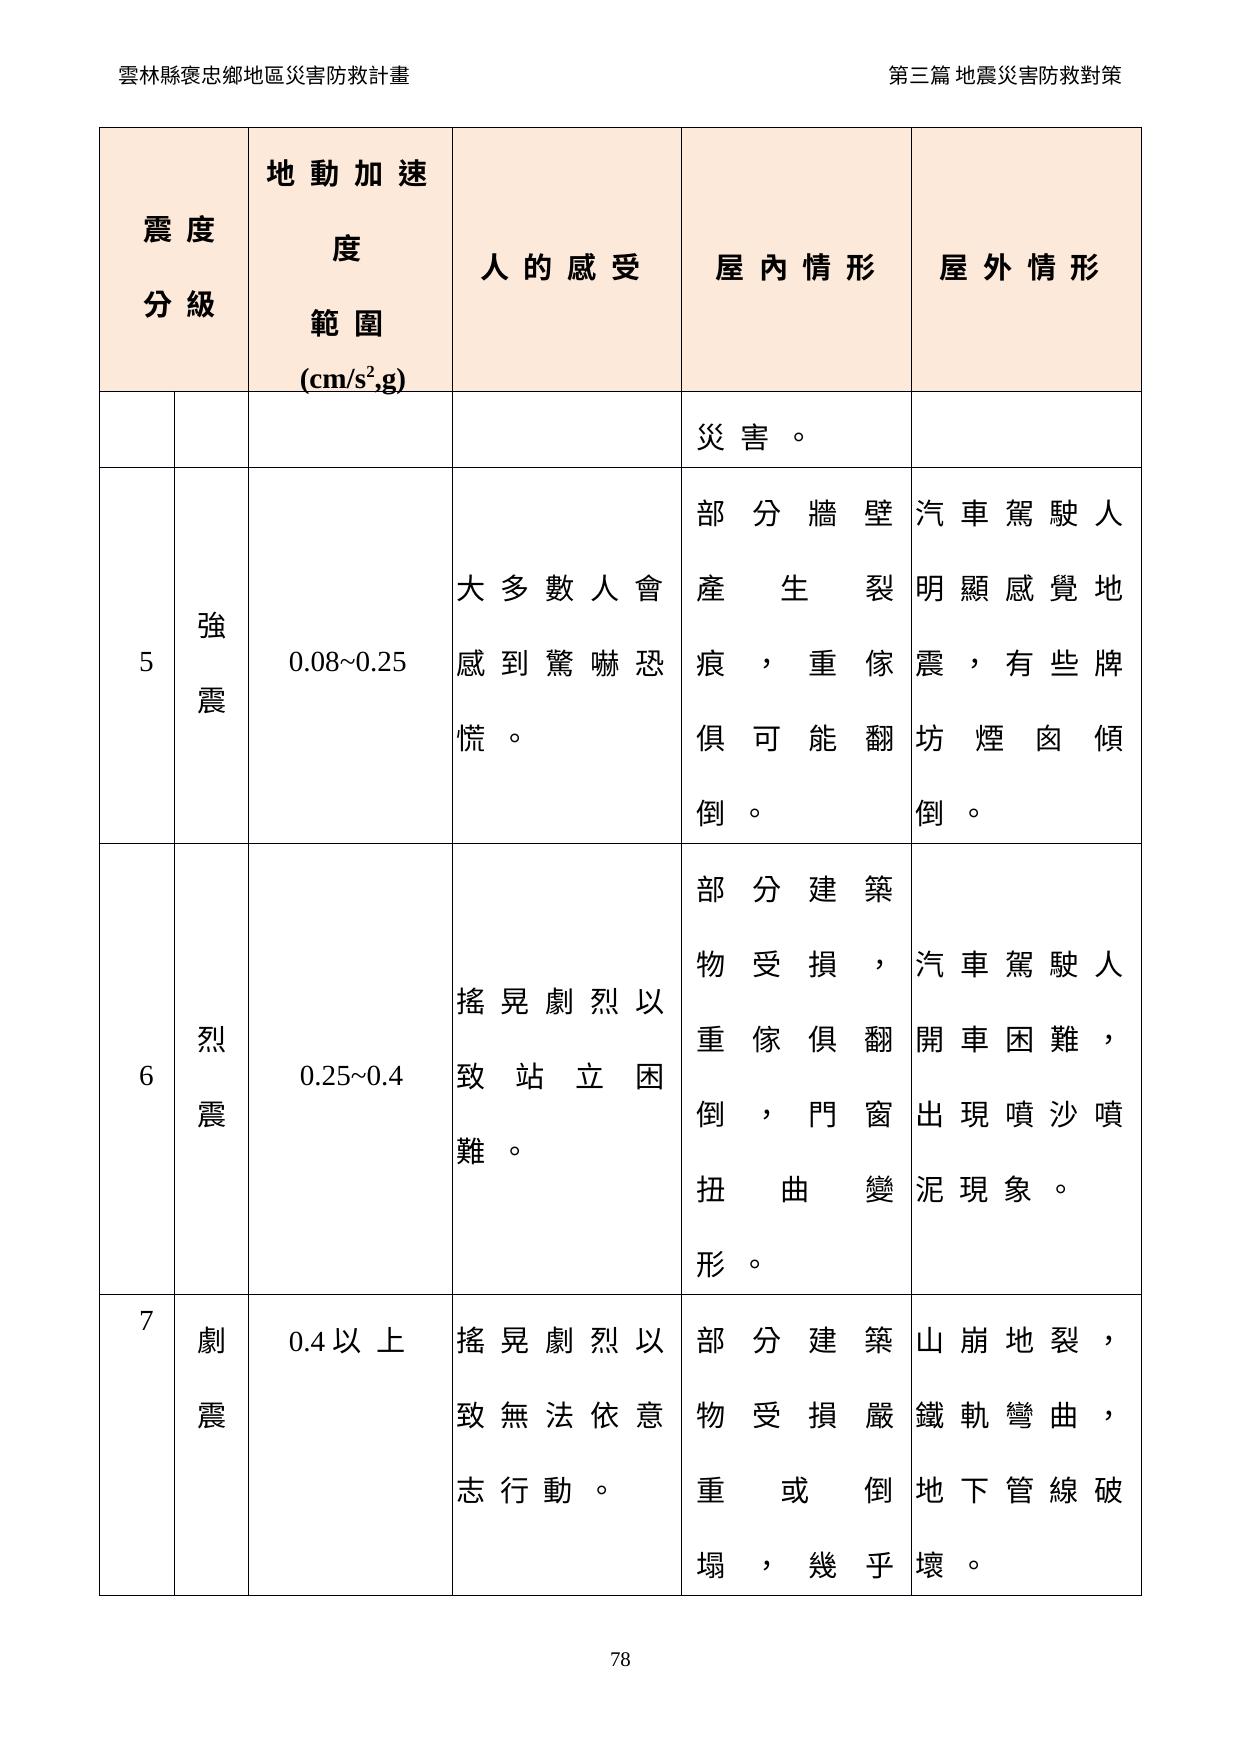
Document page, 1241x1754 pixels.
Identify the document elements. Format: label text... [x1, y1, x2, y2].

table_cell 山崩地裂，鐵軌彎曲，地下管線破壞。 [912, 1295, 1141, 1595]
table_cell 部分建築物受損嚴重或倒塌，幾乎 [682, 1295, 911, 1595]
table_cell 汽車駕駛人開車困難，出現噴沙噴泥現象。 [912, 844, 1141, 1294]
table_cell 大多數人會感到驚嚇恐慌。 [453, 468, 681, 843]
table_header 屋內情形 [682, 128, 911, 391]
table_cell [249, 392, 452, 467]
table_cell [912, 392, 1141, 467]
table_cell 搖晃劇烈以致站立困難。 [453, 844, 681, 1294]
table_header 屋外情形 [912, 128, 1141, 391]
table_cell 烈震 [175, 844, 248, 1294]
table_cell 強震 [175, 468, 248, 843]
table_cell 部分牆壁產生裂痕，重傢俱可能翻倒。 [682, 468, 911, 843]
table_cell 5 [100, 468, 174, 843]
table_cell 部分建築物受損，重傢俱翻倒，門窗扭曲變形。 [682, 844, 911, 1294]
table_cell 汽車駕駛人明顯感覺地震，有些牌坊煙囪傾倒。 [912, 468, 1141, 843]
table_header 人的感受 [453, 128, 681, 391]
table_cell 6 [100, 844, 174, 1294]
table_cell 7 [100, 1295, 174, 1595]
table_cell [453, 392, 681, 467]
table_cell 劇震 [175, 1295, 248, 1595]
table_header 地動加速度 範圍(cm/s2,g) [249, 128, 452, 391]
table_cell 0.4 以上 [249, 1295, 452, 1595]
table_cell 0.08~0.25 [249, 468, 452, 843]
table_cell [100, 392, 174, 467]
table_header 震度分級 [100, 128, 248, 391]
table_cell 0.25~0.4 [249, 844, 452, 1294]
table_cell [175, 392, 248, 467]
table_cell 災害。 [682, 392, 911, 467]
table_cell 搖晃劇烈以致無法依意志行動。 [453, 1295, 681, 1595]
